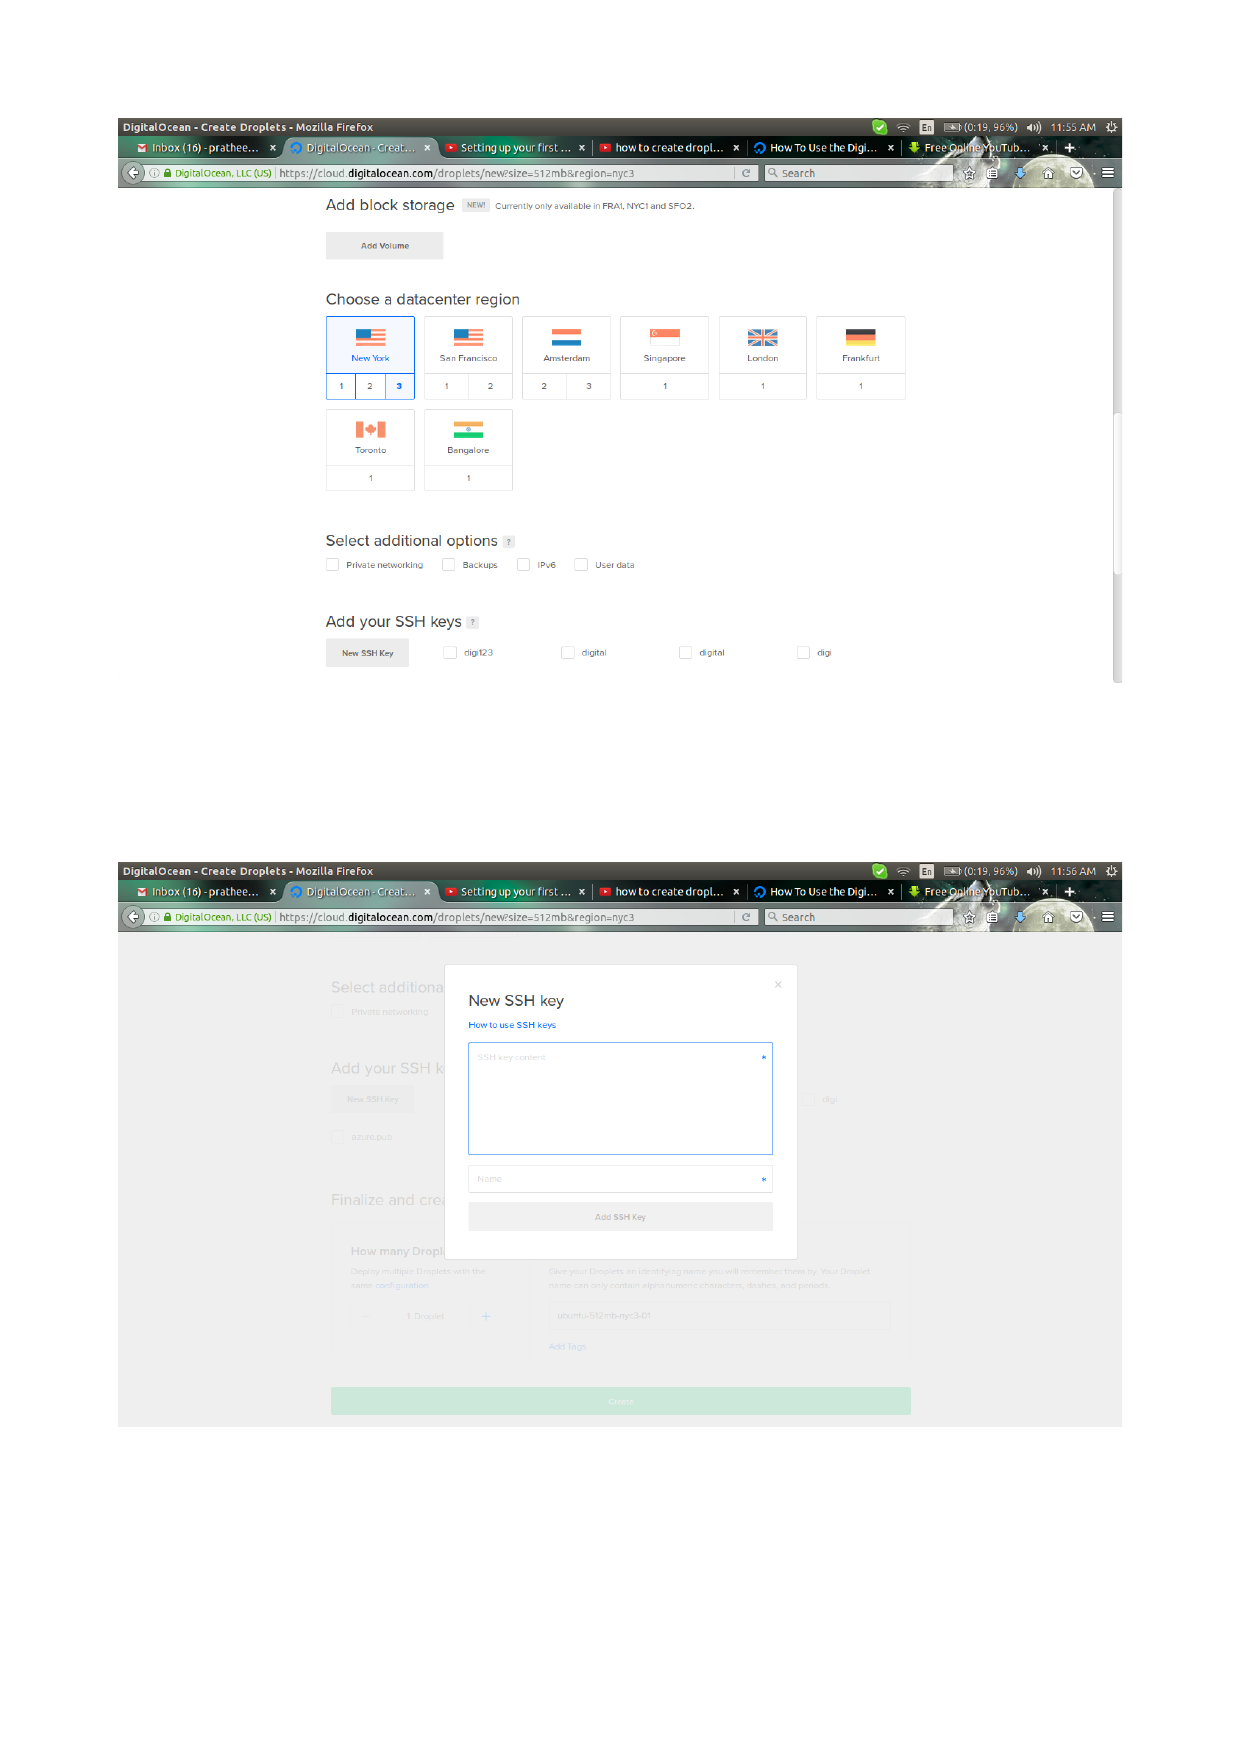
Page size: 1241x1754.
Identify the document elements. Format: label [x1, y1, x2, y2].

picture [118, 118, 1123, 683]
picture [118, 862, 1123, 1427]
